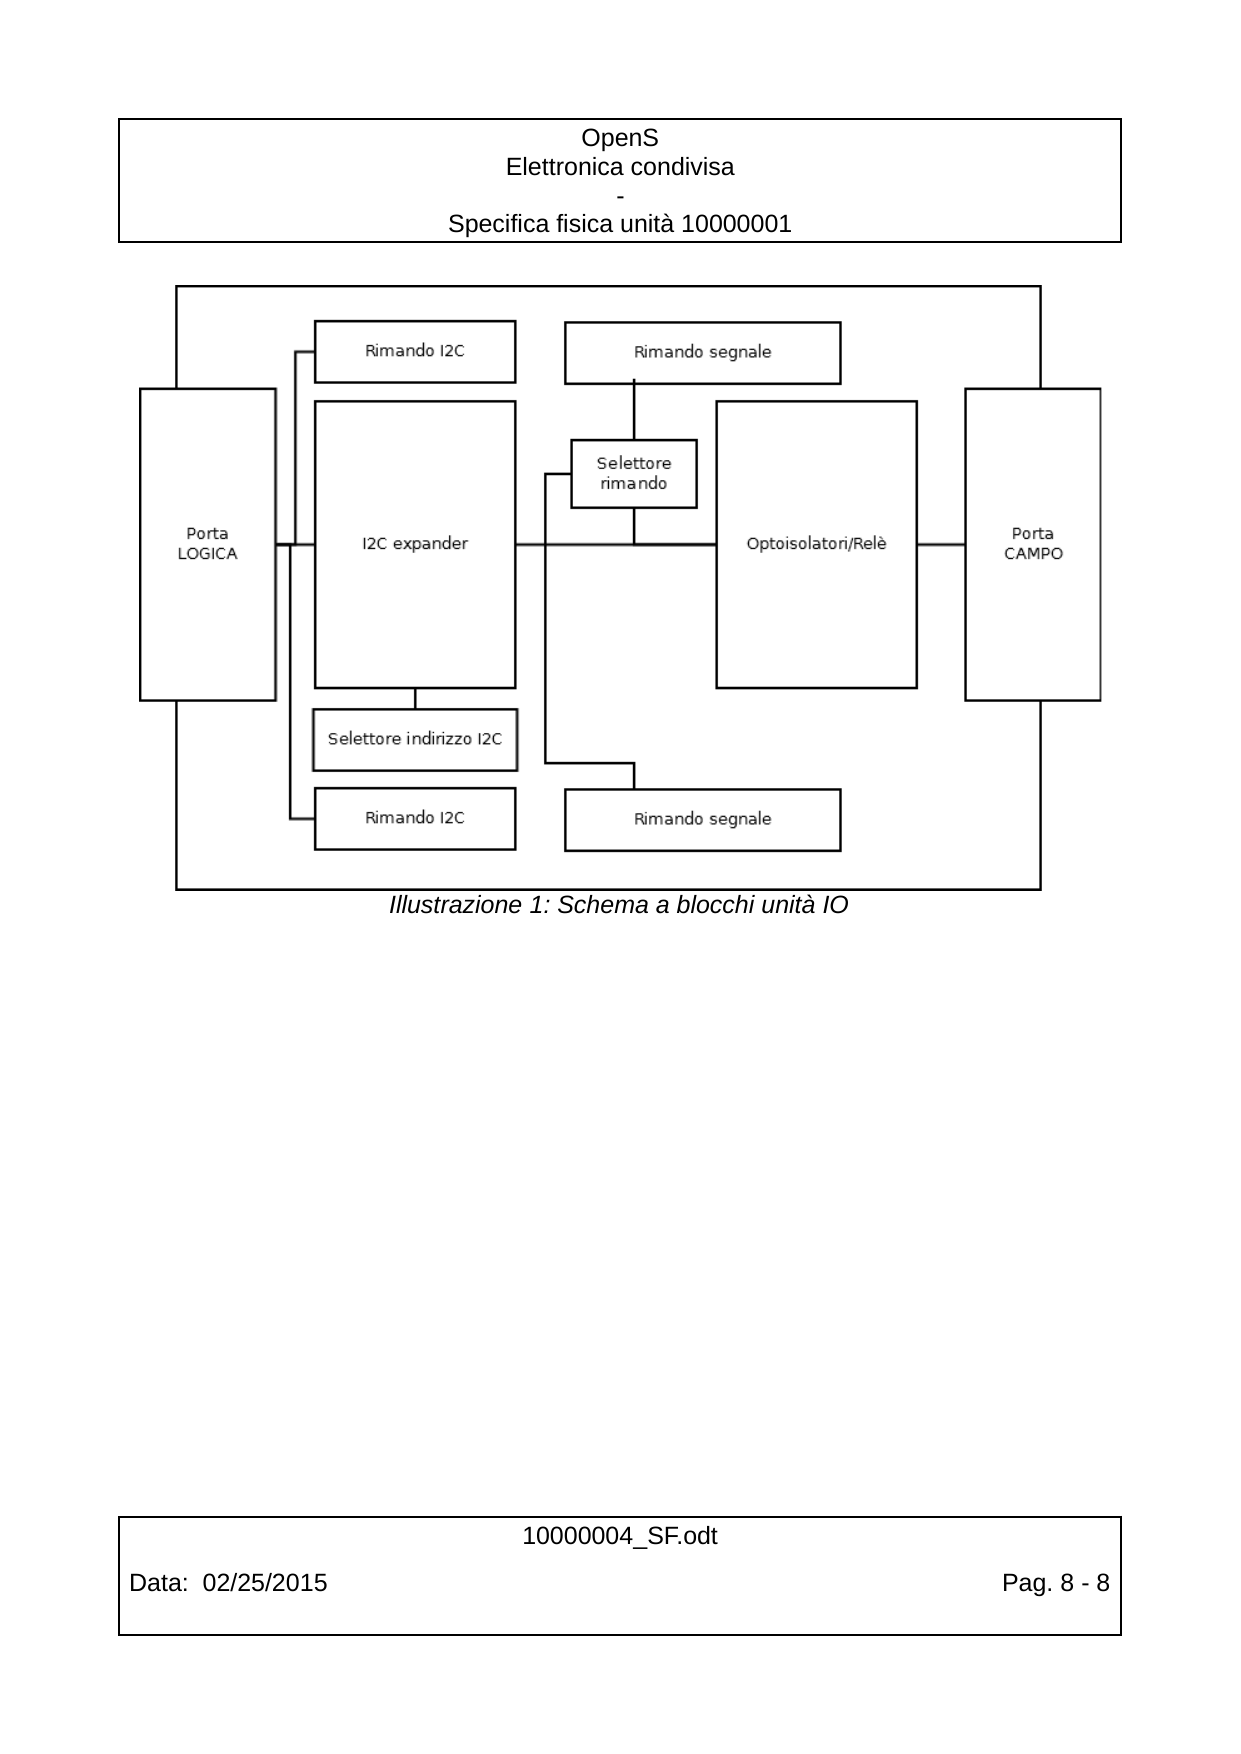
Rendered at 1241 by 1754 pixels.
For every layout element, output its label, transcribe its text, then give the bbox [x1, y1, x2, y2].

text Illustrazione 1: Schema a blocchi unità IO [139, 891, 1101, 919]
picture [139, 285, 1102, 891]
